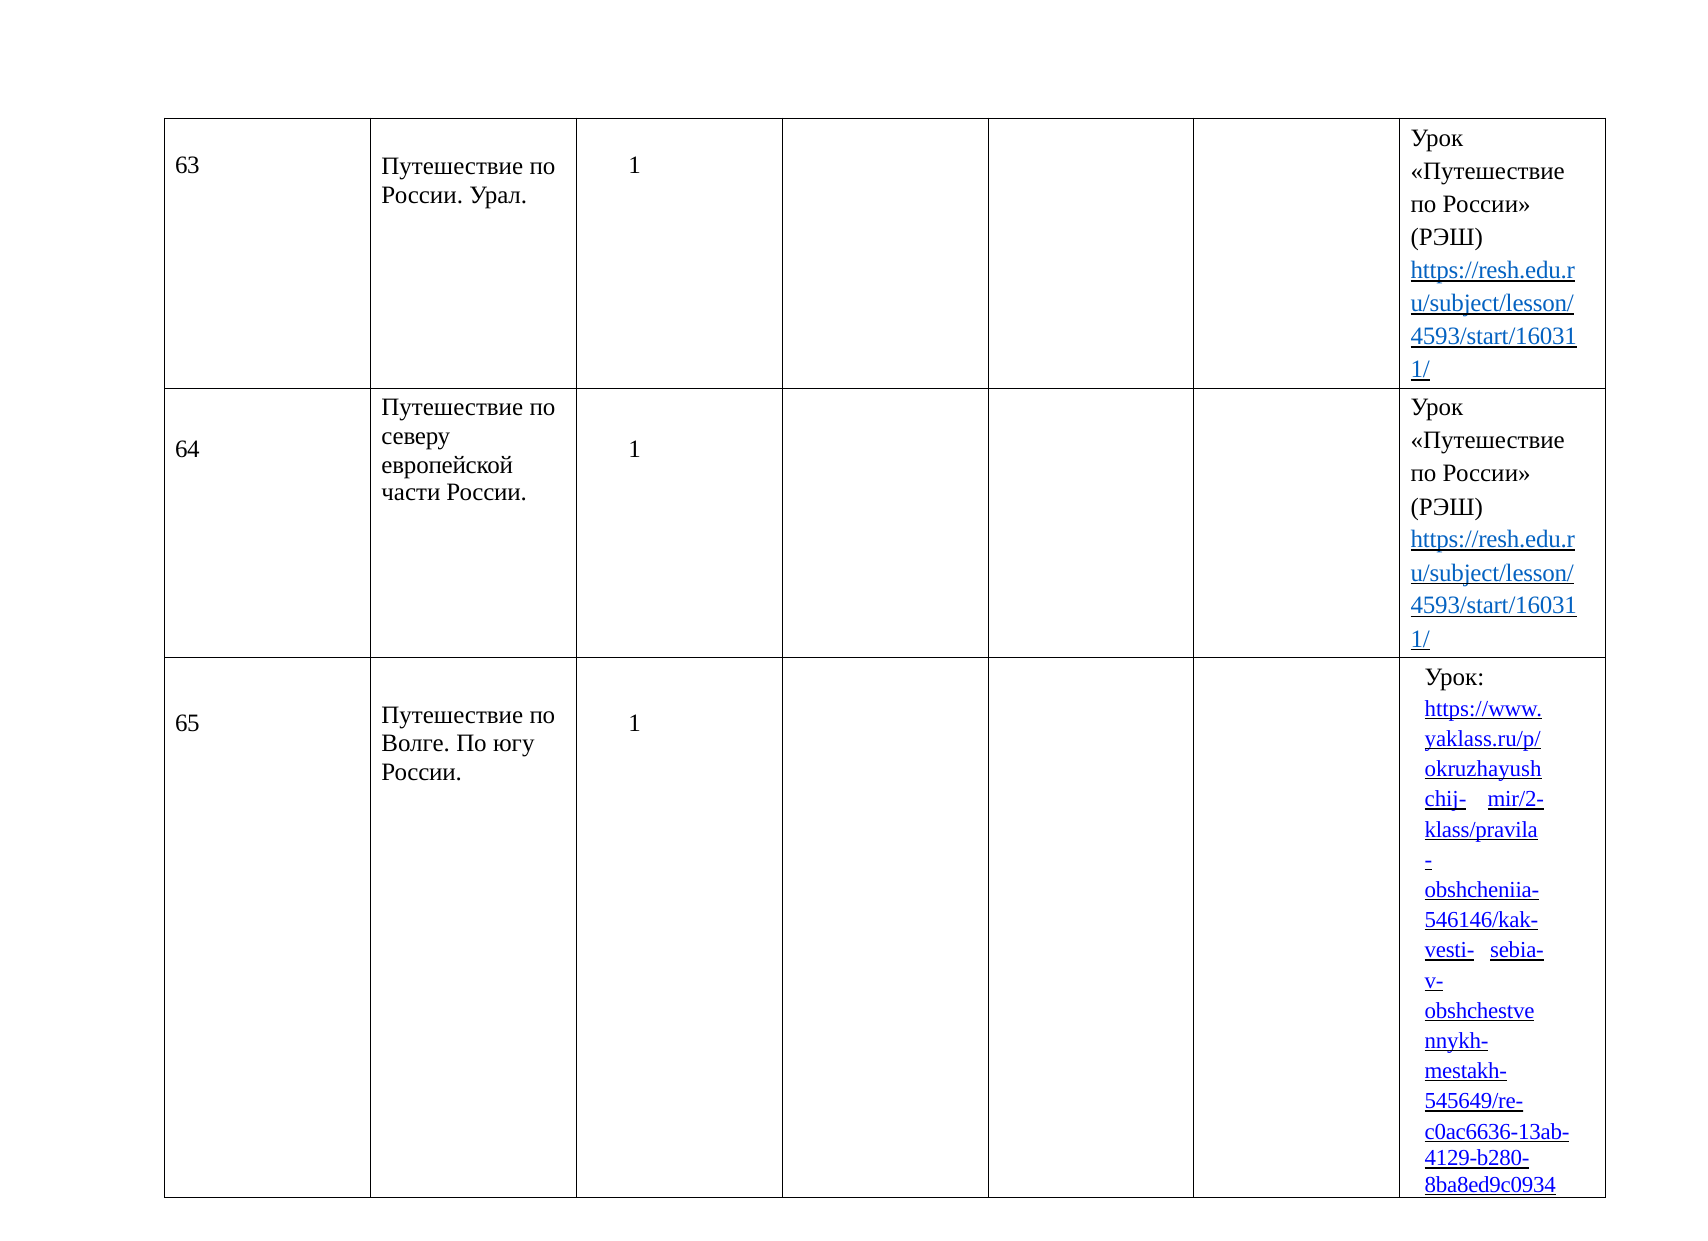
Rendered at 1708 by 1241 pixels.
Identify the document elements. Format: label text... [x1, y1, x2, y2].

table_header Путешествие по России. Урал. [371, 119, 576, 387]
table_cell 1 [577, 389, 782, 657]
table_header Урок «Путешествие по России» (РЭШ) https://resh.edu.ru/subject/lesson/4593/start/160311/ [1400, 119, 1605, 387]
table_cell [989, 658, 1193, 1197]
table_cell Путешествие по северу европейской части России. [371, 389, 576, 657]
table_header 1 [577, 119, 782, 387]
table_cell 64 [165, 389, 370, 657]
table_header [783, 119, 988, 387]
table_cell [1194, 389, 1399, 657]
table_header [989, 119, 1193, 387]
table_header 63 [165, 119, 370, 387]
table_cell 1 [577, 658, 782, 1197]
table_cell Урок «Путешествие по России» (РЭШ) https://resh.edu.ru/subject/lesson/4593/start/160311/ [1400, 389, 1605, 657]
table_cell Урок: https://www.yaklass.ru/p/okruzhayushchij- mir/2-klass/pravila-obshcheniia-546146/kak-vesti- sebia-v-obshchestvennykh-mestakh-545649/re- c0ac6636-13ab-4129-b280-8ba8ed9c0934 [1400, 658, 1605, 1197]
table_cell [783, 389, 988, 657]
table_header [1194, 119, 1399, 387]
table_cell Путешествие по Волге. По югу России. [371, 658, 576, 1197]
table_cell 65 [165, 658, 370, 1197]
table_cell [1194, 658, 1399, 1197]
table_cell [783, 658, 988, 1197]
table_cell [989, 389, 1193, 657]
